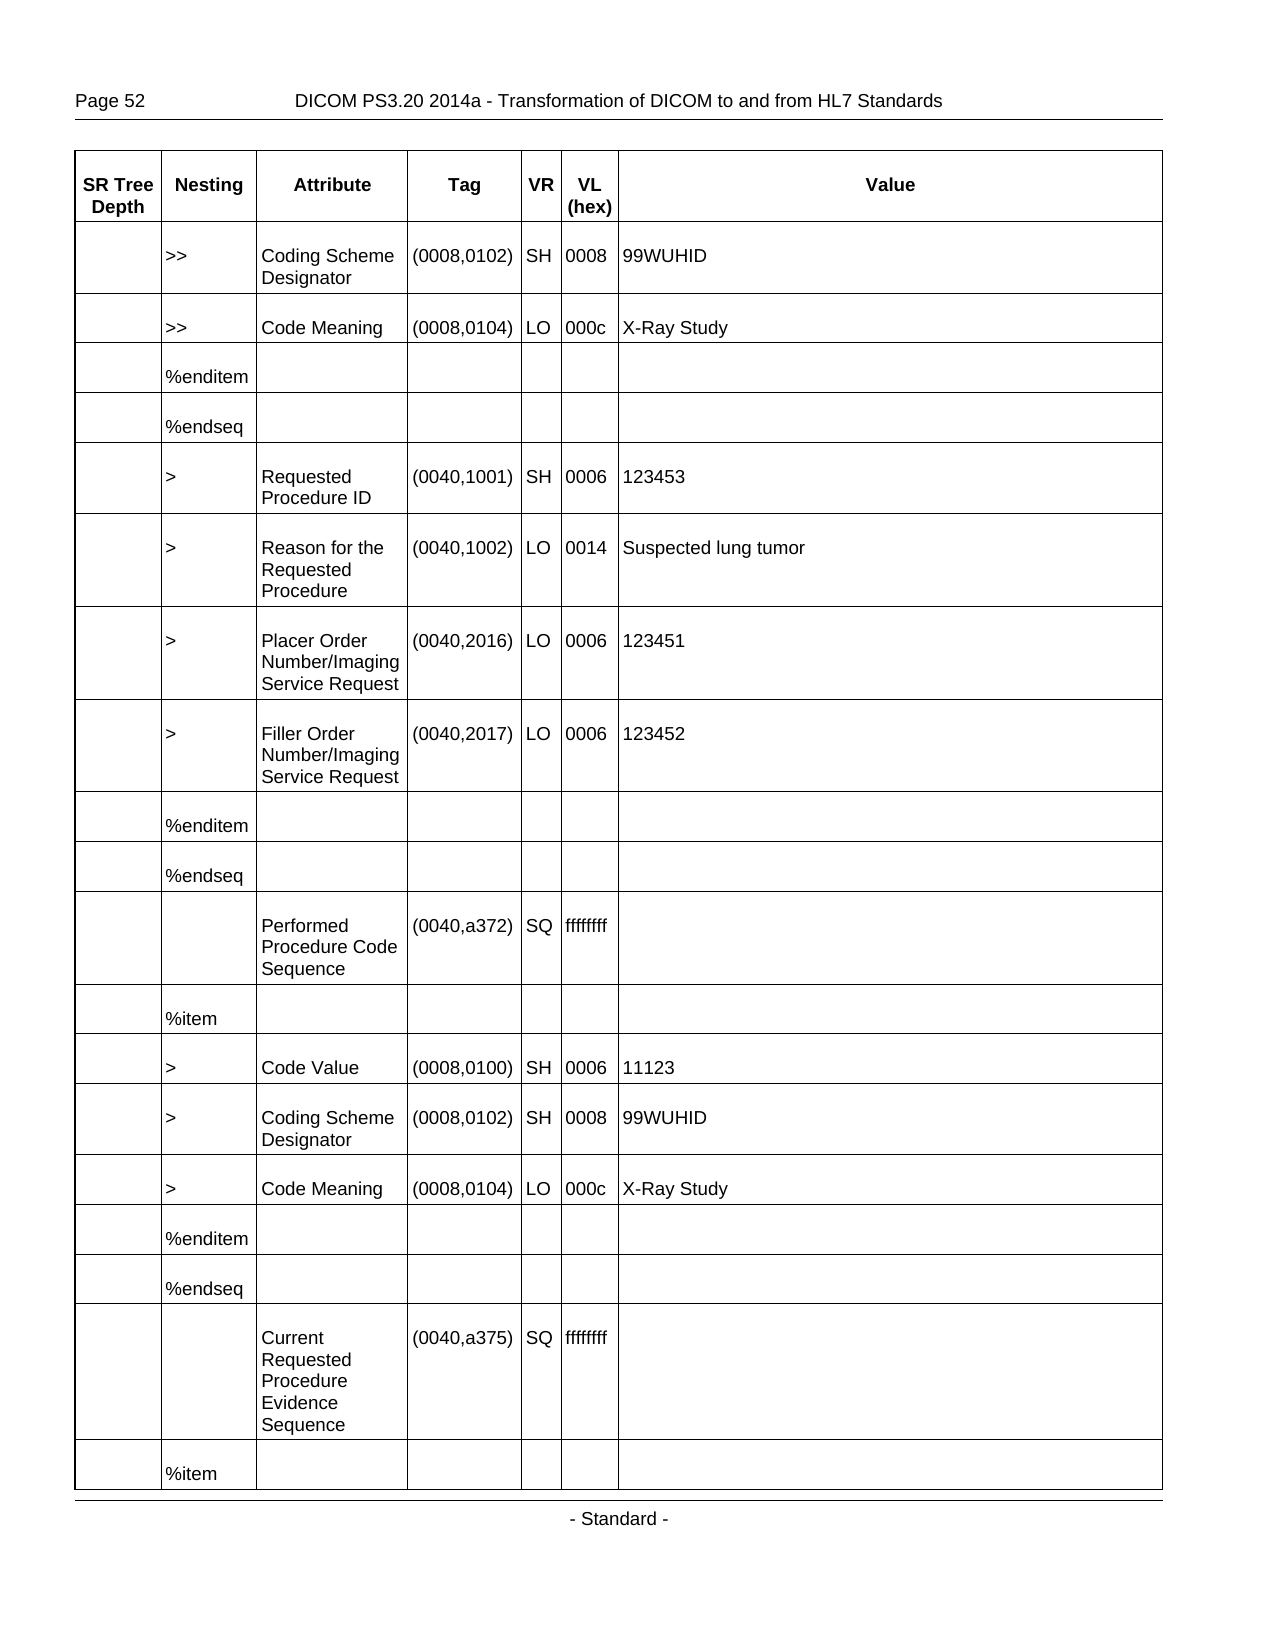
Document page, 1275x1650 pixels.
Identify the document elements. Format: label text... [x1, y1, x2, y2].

table_cell [522, 393, 561, 442]
table_cell Placer Order Number/Imaging Service Request [257, 607, 407, 698]
table_cell Code Value [257, 1034, 407, 1083]
table_header SR Tree Depth [76, 151, 161, 221]
table_cell (0008,0102) [408, 1084, 521, 1154]
table_cell >> [162, 294, 256, 342]
table_cell [408, 1205, 521, 1253]
table_cell %enditem [162, 1205, 256, 1253]
table_cell Reason for the Requested Procedure [257, 514, 407, 606]
table_cell [619, 343, 1162, 392]
table_cell > [162, 700, 256, 791]
table_cell [76, 294, 161, 342]
table_cell [619, 985, 1162, 1033]
table_cell [257, 1205, 407, 1253]
table_cell [408, 842, 521, 891]
table_cell [76, 1255, 161, 1303]
table_cell 000c [562, 294, 618, 342]
table_cell %item [162, 985, 256, 1033]
table_cell SQ [522, 892, 561, 983]
table_header VR [522, 151, 561, 221]
table_cell [162, 1304, 256, 1439]
table_cell [76, 1034, 161, 1083]
table_cell SH [522, 222, 561, 292]
table_cell [562, 1205, 618, 1253]
table_header Value [619, 151, 1162, 221]
table_cell >> [162, 222, 256, 292]
table_cell [257, 792, 407, 841]
table_cell [408, 1440, 521, 1489]
table_cell Current Requested Procedure Evidence Sequence [257, 1304, 407, 1439]
table_cell > [162, 1034, 256, 1083]
table_cell [619, 792, 1162, 841]
table_cell 0006 [562, 1034, 618, 1083]
table_cell [408, 792, 521, 841]
table_cell %enditem [162, 792, 256, 841]
table_cell [257, 842, 407, 891]
table_cell [522, 842, 561, 891]
table_cell SQ [522, 1304, 561, 1439]
table_cell [76, 1155, 161, 1204]
table_cell > [162, 443, 256, 513]
table_cell (0008,0104) [408, 294, 521, 342]
table_cell [408, 343, 521, 392]
table_cell [76, 393, 161, 442]
table_cell (0008,0104) [408, 1155, 521, 1204]
table_cell 0006 [562, 700, 618, 791]
table_cell [619, 1440, 1162, 1489]
table_cell Coding Scheme Designator [257, 222, 407, 292]
table_cell [522, 792, 561, 841]
table_cell LO [522, 700, 561, 791]
table_cell 99WUHID [619, 222, 1162, 292]
table_header Attribute [257, 151, 407, 221]
table_cell Requested Procedure ID [257, 443, 407, 513]
table_header VL (hex) [562, 151, 618, 221]
table_cell Code Meaning [257, 294, 407, 342]
table_cell [76, 343, 161, 392]
table_cell SH [522, 443, 561, 513]
table_cell %endseq [162, 393, 256, 442]
table_cell [76, 1304, 161, 1439]
table_cell [257, 1255, 407, 1303]
table_cell [76, 1205, 161, 1253]
table_cell (0040,1002) [408, 514, 521, 606]
table_cell [257, 985, 407, 1033]
table_cell [76, 985, 161, 1033]
table_cell [257, 1440, 407, 1489]
table_cell 0014 [562, 514, 618, 606]
table_cell 99WUHID [619, 1084, 1162, 1154]
table_cell [619, 1255, 1162, 1303]
table_cell 000c [562, 1155, 618, 1204]
table_cell [162, 892, 256, 983]
table_cell [76, 700, 161, 791]
table_cell Filler Order Number/Imaging Service Request [257, 700, 407, 791]
table_cell [522, 343, 561, 392]
table_cell [562, 792, 618, 841]
table_cell [76, 1084, 161, 1154]
table_cell [522, 985, 561, 1033]
table_cell > [162, 1084, 256, 1154]
table_cell [76, 842, 161, 891]
table_cell LO [522, 607, 561, 698]
table_cell > [162, 1155, 256, 1204]
table_cell [257, 343, 407, 392]
table_cell [562, 985, 618, 1033]
table_cell (0040,2017) [408, 700, 521, 791]
table_cell [619, 842, 1162, 891]
table_cell [619, 892, 1162, 983]
table_cell ffffffff [562, 1304, 618, 1439]
table_cell 11123 [619, 1034, 1162, 1083]
table_cell > [162, 514, 256, 606]
table_cell [522, 1440, 561, 1489]
table_cell [408, 985, 521, 1033]
table_cell LO [522, 1155, 561, 1204]
table_cell [257, 393, 407, 442]
table_cell [522, 1205, 561, 1253]
table_cell [76, 1440, 161, 1489]
table_header Tag [408, 151, 521, 221]
table_cell %endseq [162, 842, 256, 891]
table_cell [76, 607, 161, 698]
table_cell SH [522, 1034, 561, 1083]
table_cell [76, 443, 161, 513]
table_cell (0040,1001) [408, 443, 521, 513]
table_cell 123452 [619, 700, 1162, 791]
table_cell > [162, 607, 256, 698]
table_cell 0006 [562, 607, 618, 698]
table_cell SH [522, 1084, 561, 1154]
table_cell [76, 514, 161, 606]
table_cell 123451 [619, 607, 1162, 698]
table_cell LO [522, 514, 561, 606]
table_cell [562, 1440, 618, 1489]
table_cell 0008 [562, 222, 618, 292]
table_cell %enditem [162, 343, 256, 392]
table_cell X-Ray Study [619, 1155, 1162, 1204]
table_cell 123453 [619, 443, 1162, 513]
table_cell [562, 393, 618, 442]
table_cell Code Meaning [257, 1155, 407, 1204]
table_cell %item [162, 1440, 256, 1489]
table_cell (0008,0102) [408, 222, 521, 292]
table_cell [522, 1255, 561, 1303]
table_cell [76, 892, 161, 983]
table_cell 0008 [562, 1084, 618, 1154]
table_cell (0008,0100) [408, 1034, 521, 1083]
table_cell [76, 792, 161, 841]
table_cell Coding Scheme Designator [257, 1084, 407, 1154]
table_cell [619, 1205, 1162, 1253]
table_cell ffffffff [562, 892, 618, 983]
table_cell [562, 1255, 618, 1303]
table_cell [562, 842, 618, 891]
table_cell [562, 343, 618, 392]
table_cell 0006 [562, 443, 618, 513]
table_cell Performed Procedure Code Sequence [257, 892, 407, 983]
table_cell LO [522, 294, 561, 342]
table_cell (0040,2016) [408, 607, 521, 698]
table_cell X-Ray Study [619, 294, 1162, 342]
table_cell [76, 222, 161, 292]
table_cell %endseq [162, 1255, 256, 1303]
table_cell (0040,a375) [408, 1304, 521, 1439]
table_header Nesting [162, 151, 256, 221]
table_cell [619, 393, 1162, 442]
table_cell [619, 1304, 1162, 1439]
table_cell Suspected lung tumor [619, 514, 1162, 606]
table_cell [408, 1255, 521, 1303]
table_cell [408, 393, 521, 442]
table_cell (0040,a372) [408, 892, 521, 983]
